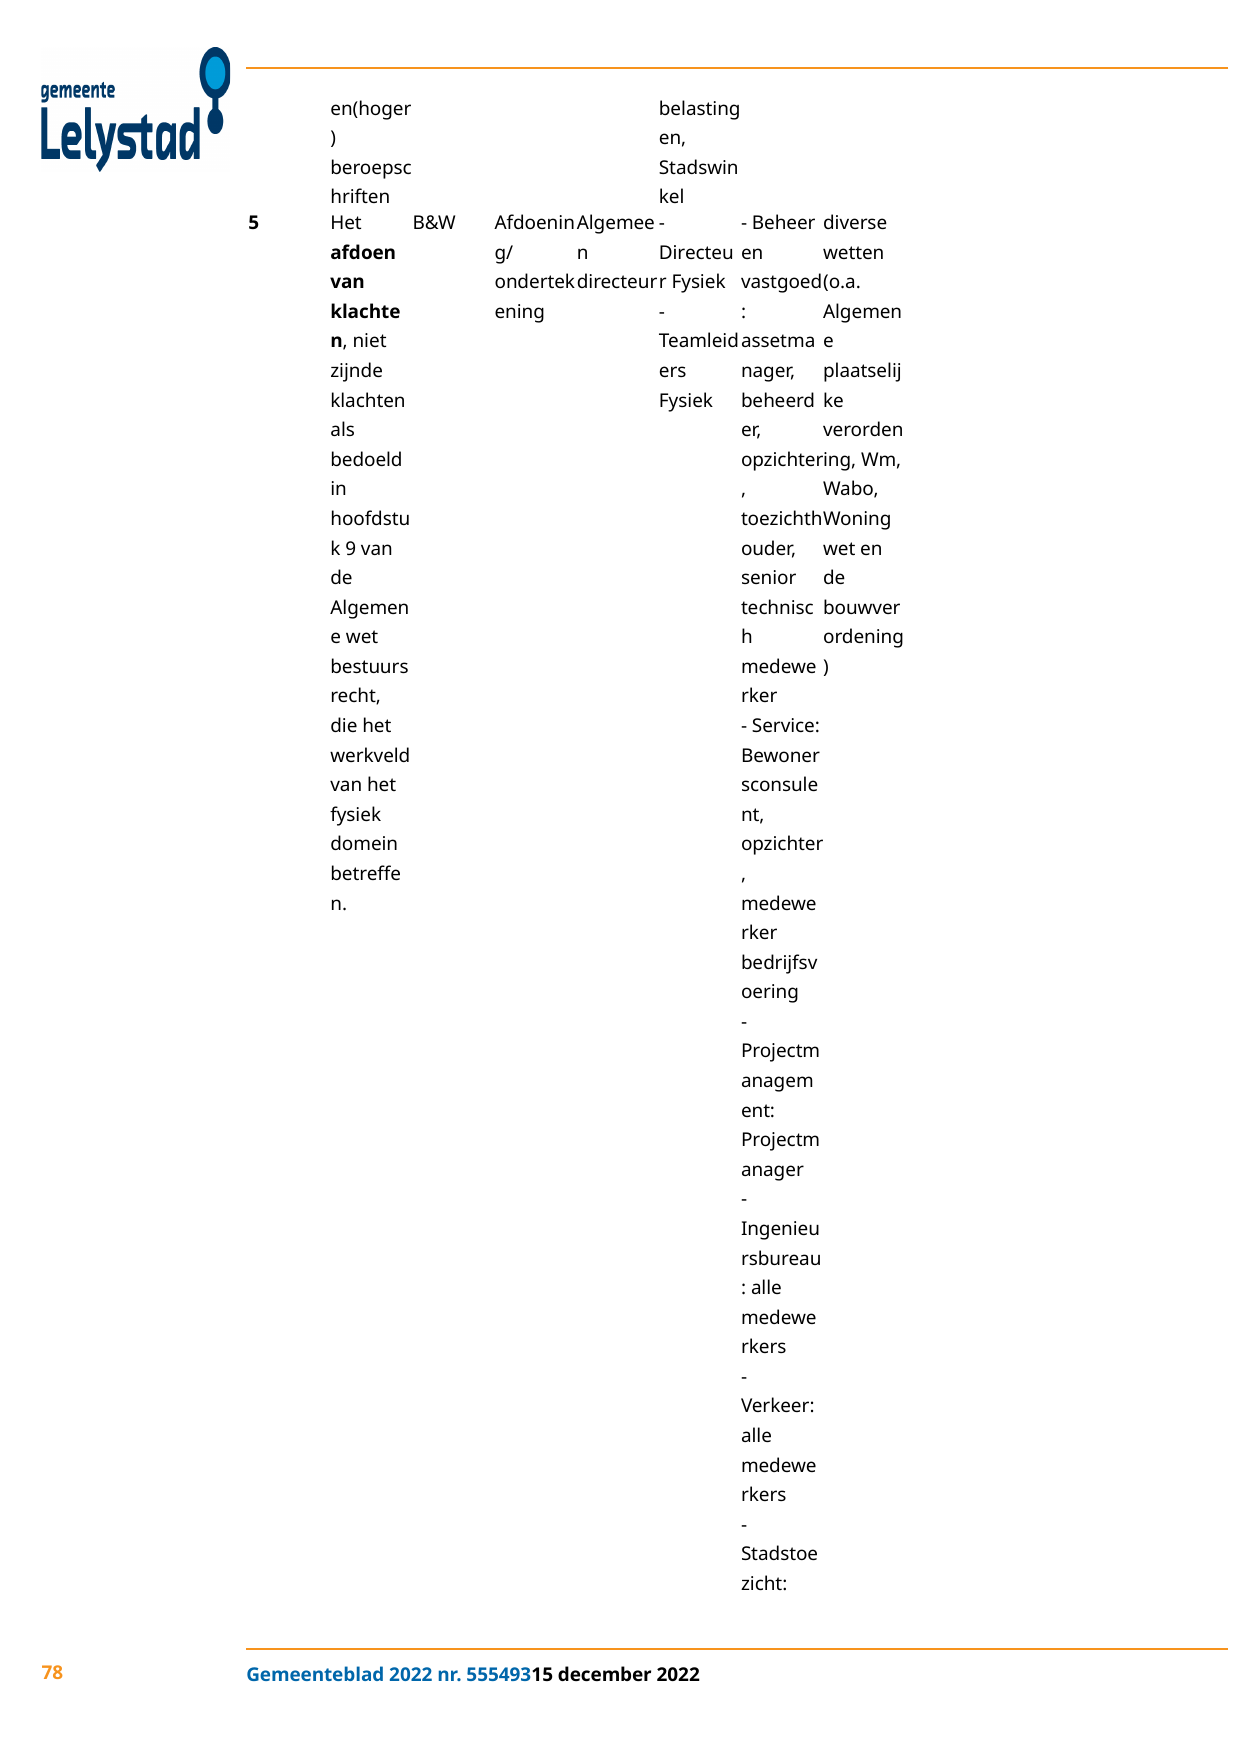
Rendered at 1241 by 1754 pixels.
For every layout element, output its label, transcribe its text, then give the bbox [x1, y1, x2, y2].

table_cell [1069, 209, 1152, 1596]
table_cell diverse wetten (o.a. Algemene plaatselijke verordening, Wm, Wabo, Woningwet en de bouwverordening) [823, 209, 905, 1596]
table_cell Afdoening/ondertekening [494, 209, 577, 1596]
table_cell [987, 209, 1069, 1596]
picture [41, 47, 231, 172]
table_cell [905, 209, 987, 1596]
table_cell - Beheer en vastgoed: assetmanager, beheerder, opzichter, toezichthouder, senior technisch medewerker - Service: Bewonersconsulent, opzichter, medewerker bedrijfsvoering - Projectmanagement: Projectmanager - Ingenieursbureau: alle medewerkers - Verkeer: alle medewerkers - Stadstoezicht: [741, 209, 823, 1596]
table_cell - Directeur Fysiek - Teamleiders Fysiek [659, 209, 741, 1596]
table_cell [494, 95, 577, 209]
table_cell [987, 95, 1069, 209]
table_cell 5 [248, 209, 330, 1596]
table_cell [823, 95, 905, 209]
table_cell [905, 95, 987, 209]
table_cell Algemeen directeur [577, 209, 659, 1596]
table_cell [412, 95, 494, 209]
table_cell [741, 95, 823, 209]
table_cell en(hoger) beroepschriften [330, 95, 412, 209]
table_cell Het afdoen van klachten, niet zijnde klachten als bedoeld in hoofdstuk 9 van de Algemene wet bestuursrecht, die het werkveld van het fysiek domein betreffen. [330, 209, 412, 1596]
table_cell B&W [412, 209, 494, 1596]
table_cell [1069, 95, 1152, 209]
table_cell belastingen, Stadswinkel [659, 95, 741, 209]
table_cell [577, 95, 659, 209]
table_cell [248, 95, 330, 209]
